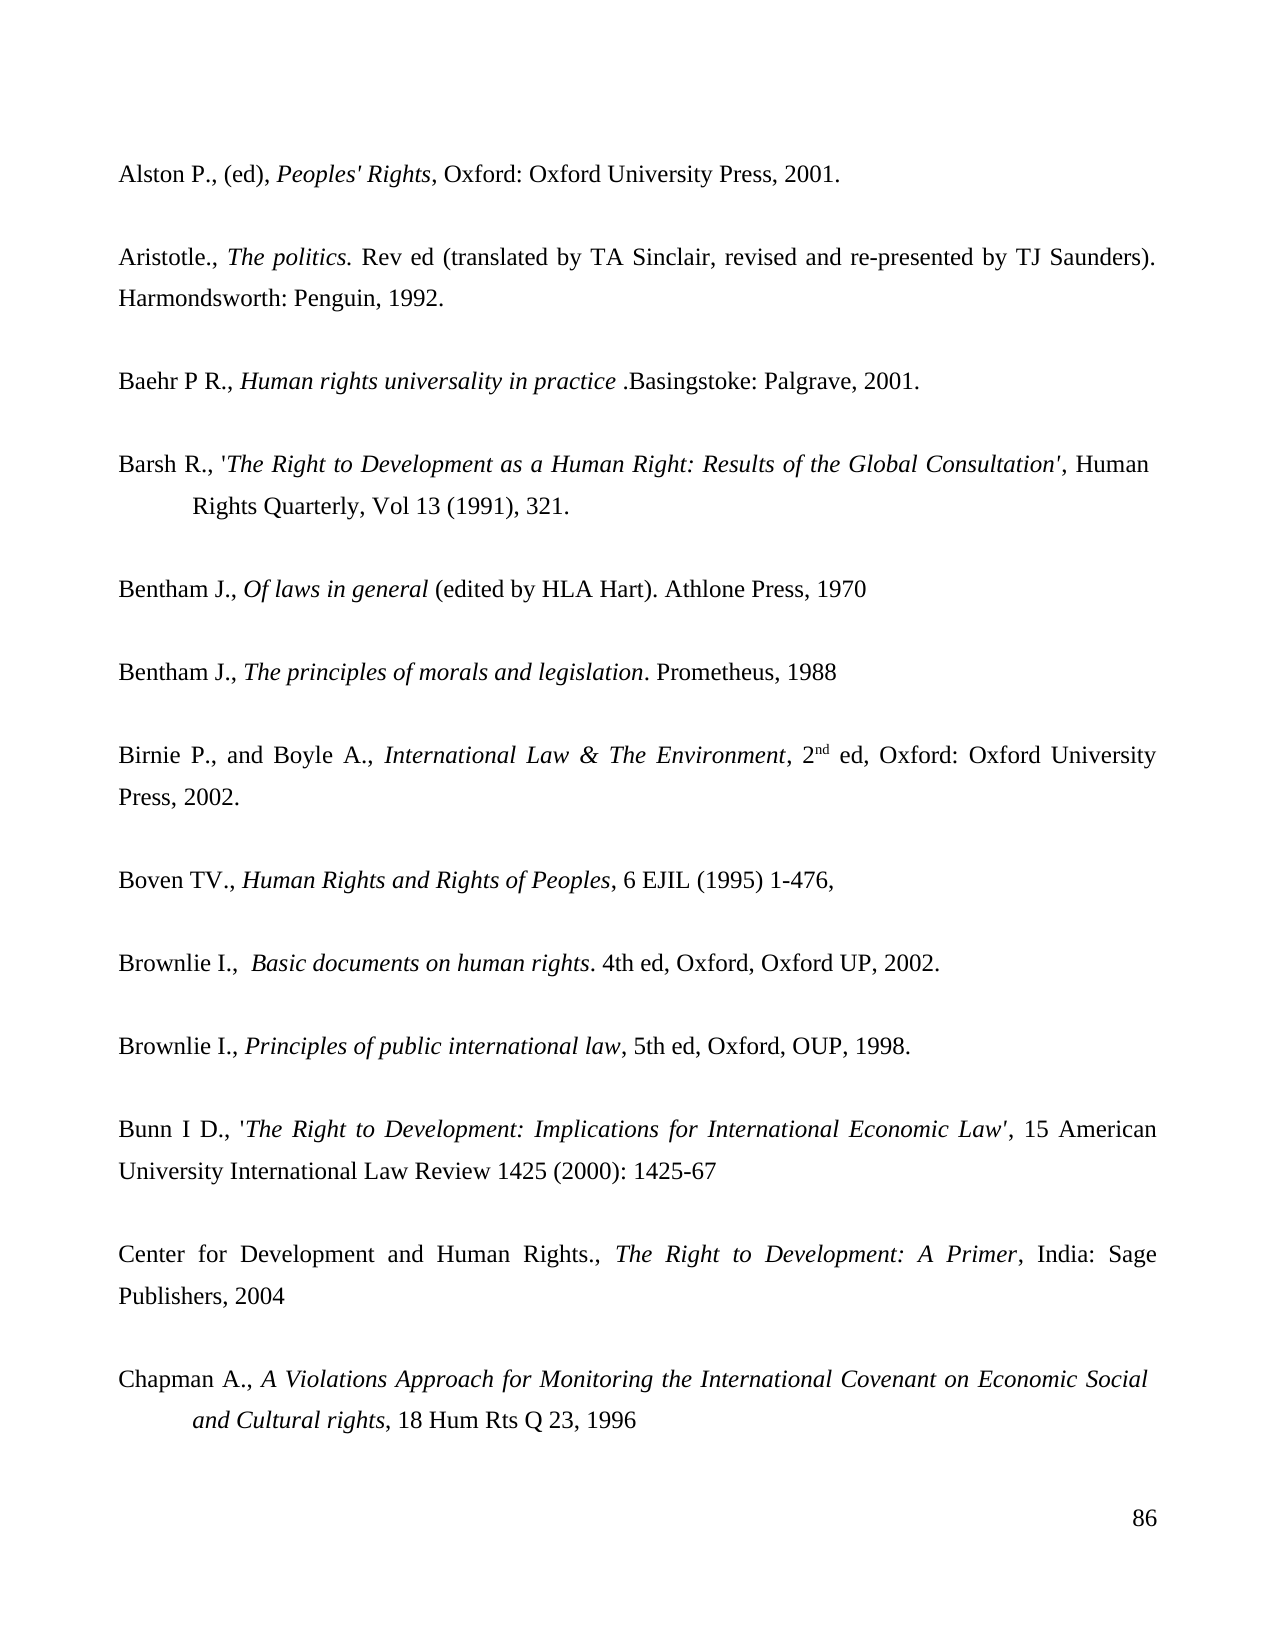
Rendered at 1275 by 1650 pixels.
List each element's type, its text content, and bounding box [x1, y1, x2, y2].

text Chapman A., A Violations Approach for Monitoring the International Covenant on Economic Social and Cultural rights, 18 Hum Rts Q 23, 1996 [118, 1365, 1157, 1434]
text Brownlie I., Basic documents on human rights. 4th ed, Oxford, Oxford UP, 2002. [118, 949, 1157, 977]
text Birnie P., and Boyle A., International Law & The Environment, 2nd ed, Oxford: Oxford University Press, 2002. [118, 742, 1157, 811]
text Alston P., (ed), Peoples' Rights, Oxford: Oxford University Press, 2001. [118, 160, 1157, 187]
text Bentham J., Of laws in general (edited by HLA Hart). Athlone Press, 1970 [118, 575, 1157, 603]
text Bentham J., The principles of morals and legislation. Prometheus, 1988 [118, 658, 1157, 686]
text Barsh R., 'The Right to Development as a Human Right: Results of the Global Consultation', Human Rights Quarterly, Vol 13 (1991), 321. [118, 451, 1157, 520]
text Baehr P R., Human rights universality in practice .Basingstoke: Palgrave, 2001. [118, 367, 1157, 395]
text Bunn I D., 'The Right to Development: Implications for International Economic Law', 15 American University International Law Review 1425 (2000): 1425-67 [118, 1116, 1157, 1185]
text Aristotle., The politics. Rev ed (translated by TA Sinclair, revised and re-presented by TJ Saunders). Harmondsworth: Penguin, 1992. [118, 243, 1157, 312]
text Boven TV., Human Rights and Rights of Peoples, 6 EJIL (1995) 1-476, [118, 866, 1157, 894]
text Center for Development and Human Rights., The Right to Development: A Primer, India: Sage Publishers, 2004 [118, 1240, 1157, 1309]
text Brownlie I., Principles of public international law, 5th ed, Oxford, OUP, 1998. [118, 1032, 1157, 1060]
